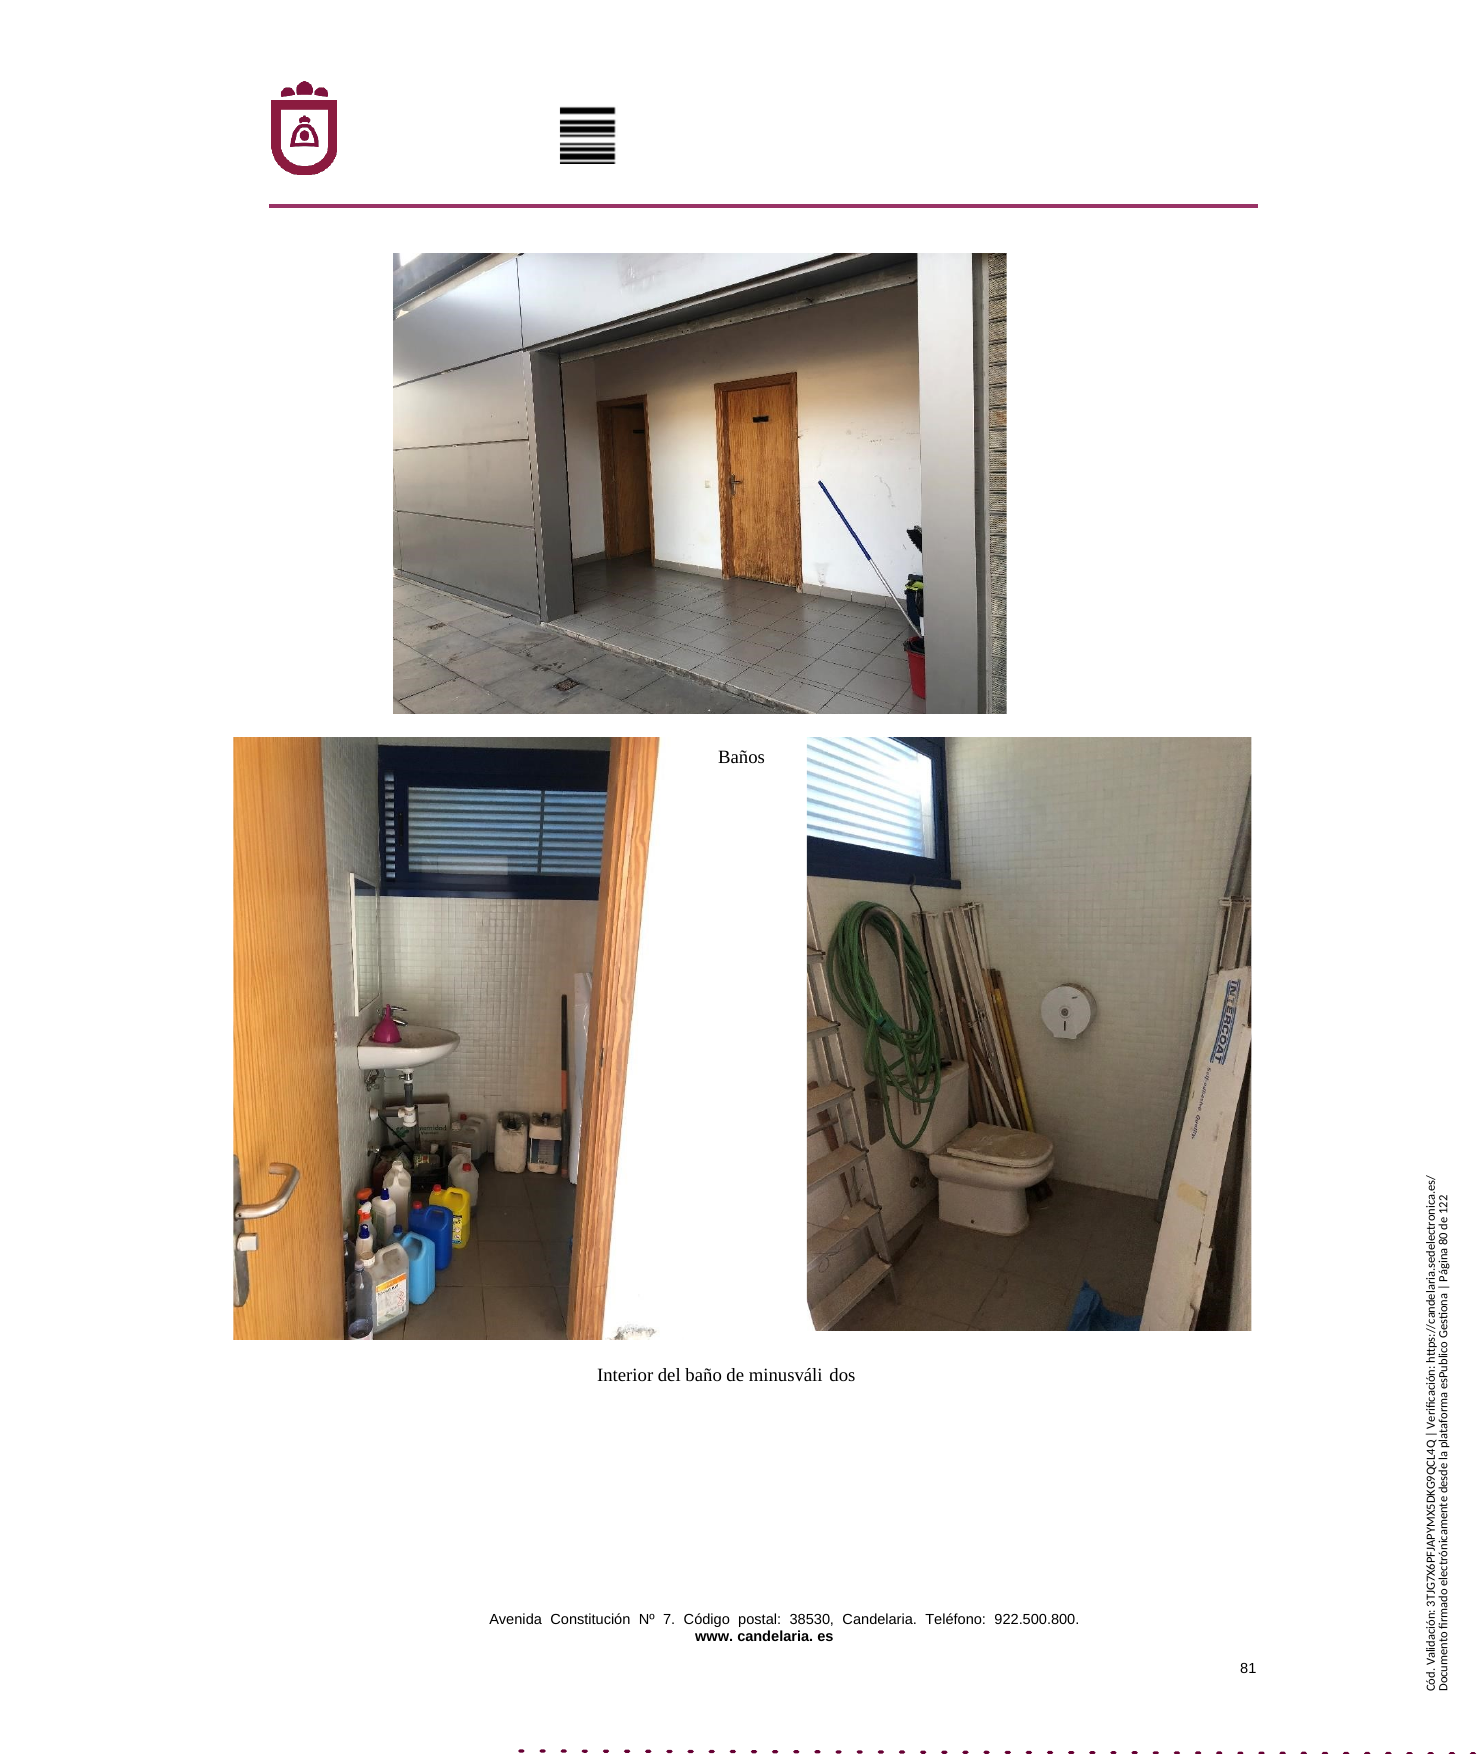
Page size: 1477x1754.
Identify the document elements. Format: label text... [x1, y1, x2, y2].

text Interior del baño de minusváli dos [251, 1358, 1276, 1388]
text Baños [684, 746, 806, 767]
